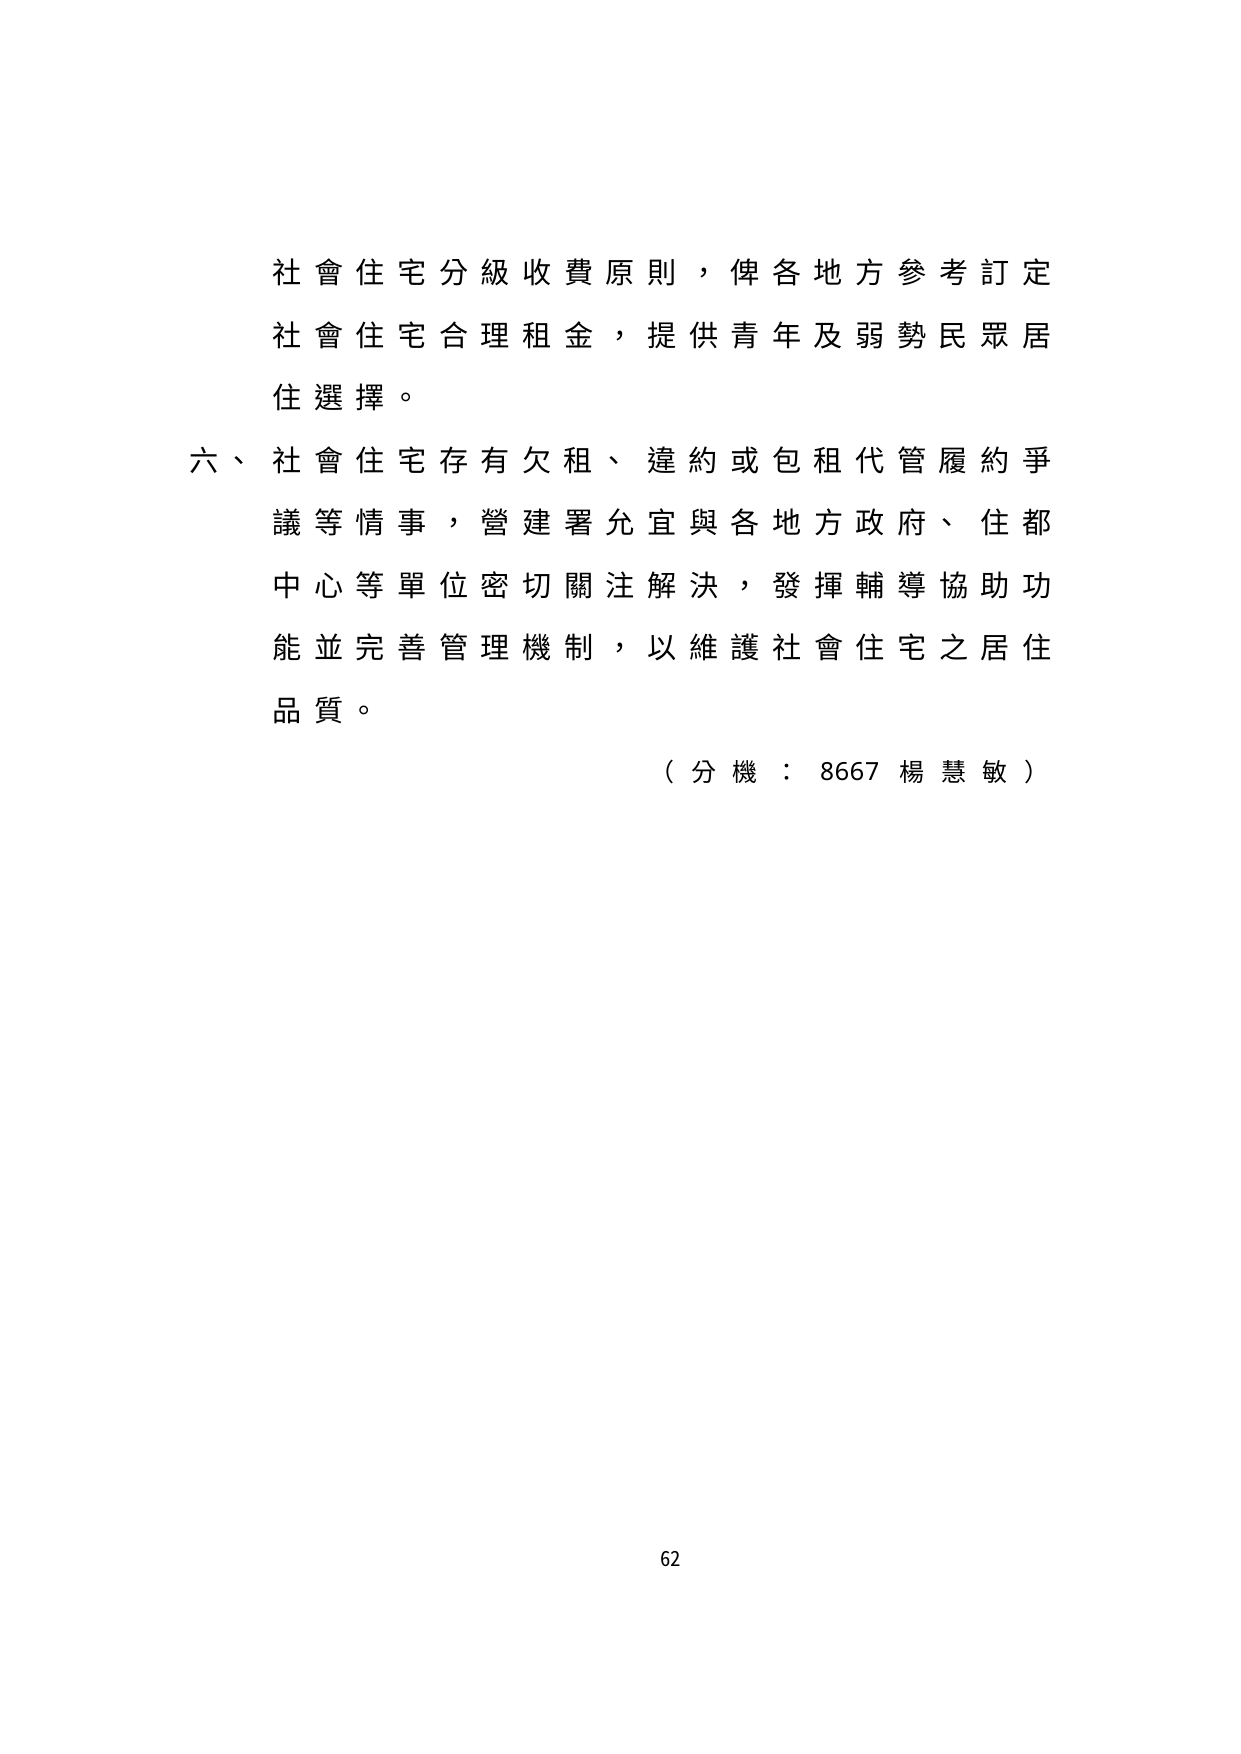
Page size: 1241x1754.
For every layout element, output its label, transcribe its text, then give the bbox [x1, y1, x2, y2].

text （分機：8667楊慧敏） [183, 729, 1058, 792]
text 六、社會住宅存有欠租、違約或包租代管履約爭議等情事，營建署允宜與各地方政府、住都中心等單位密切關注解決，發揮輔導協助功能並完善管理機制，以維護社會住宅之居住品質。 [183, 417, 1058, 729]
text 社會住宅分級收費原則，俾各地方參考訂定社會住宅合理租金，提供青年及弱勢民眾居住選擇。 [183, 229, 1058, 417]
